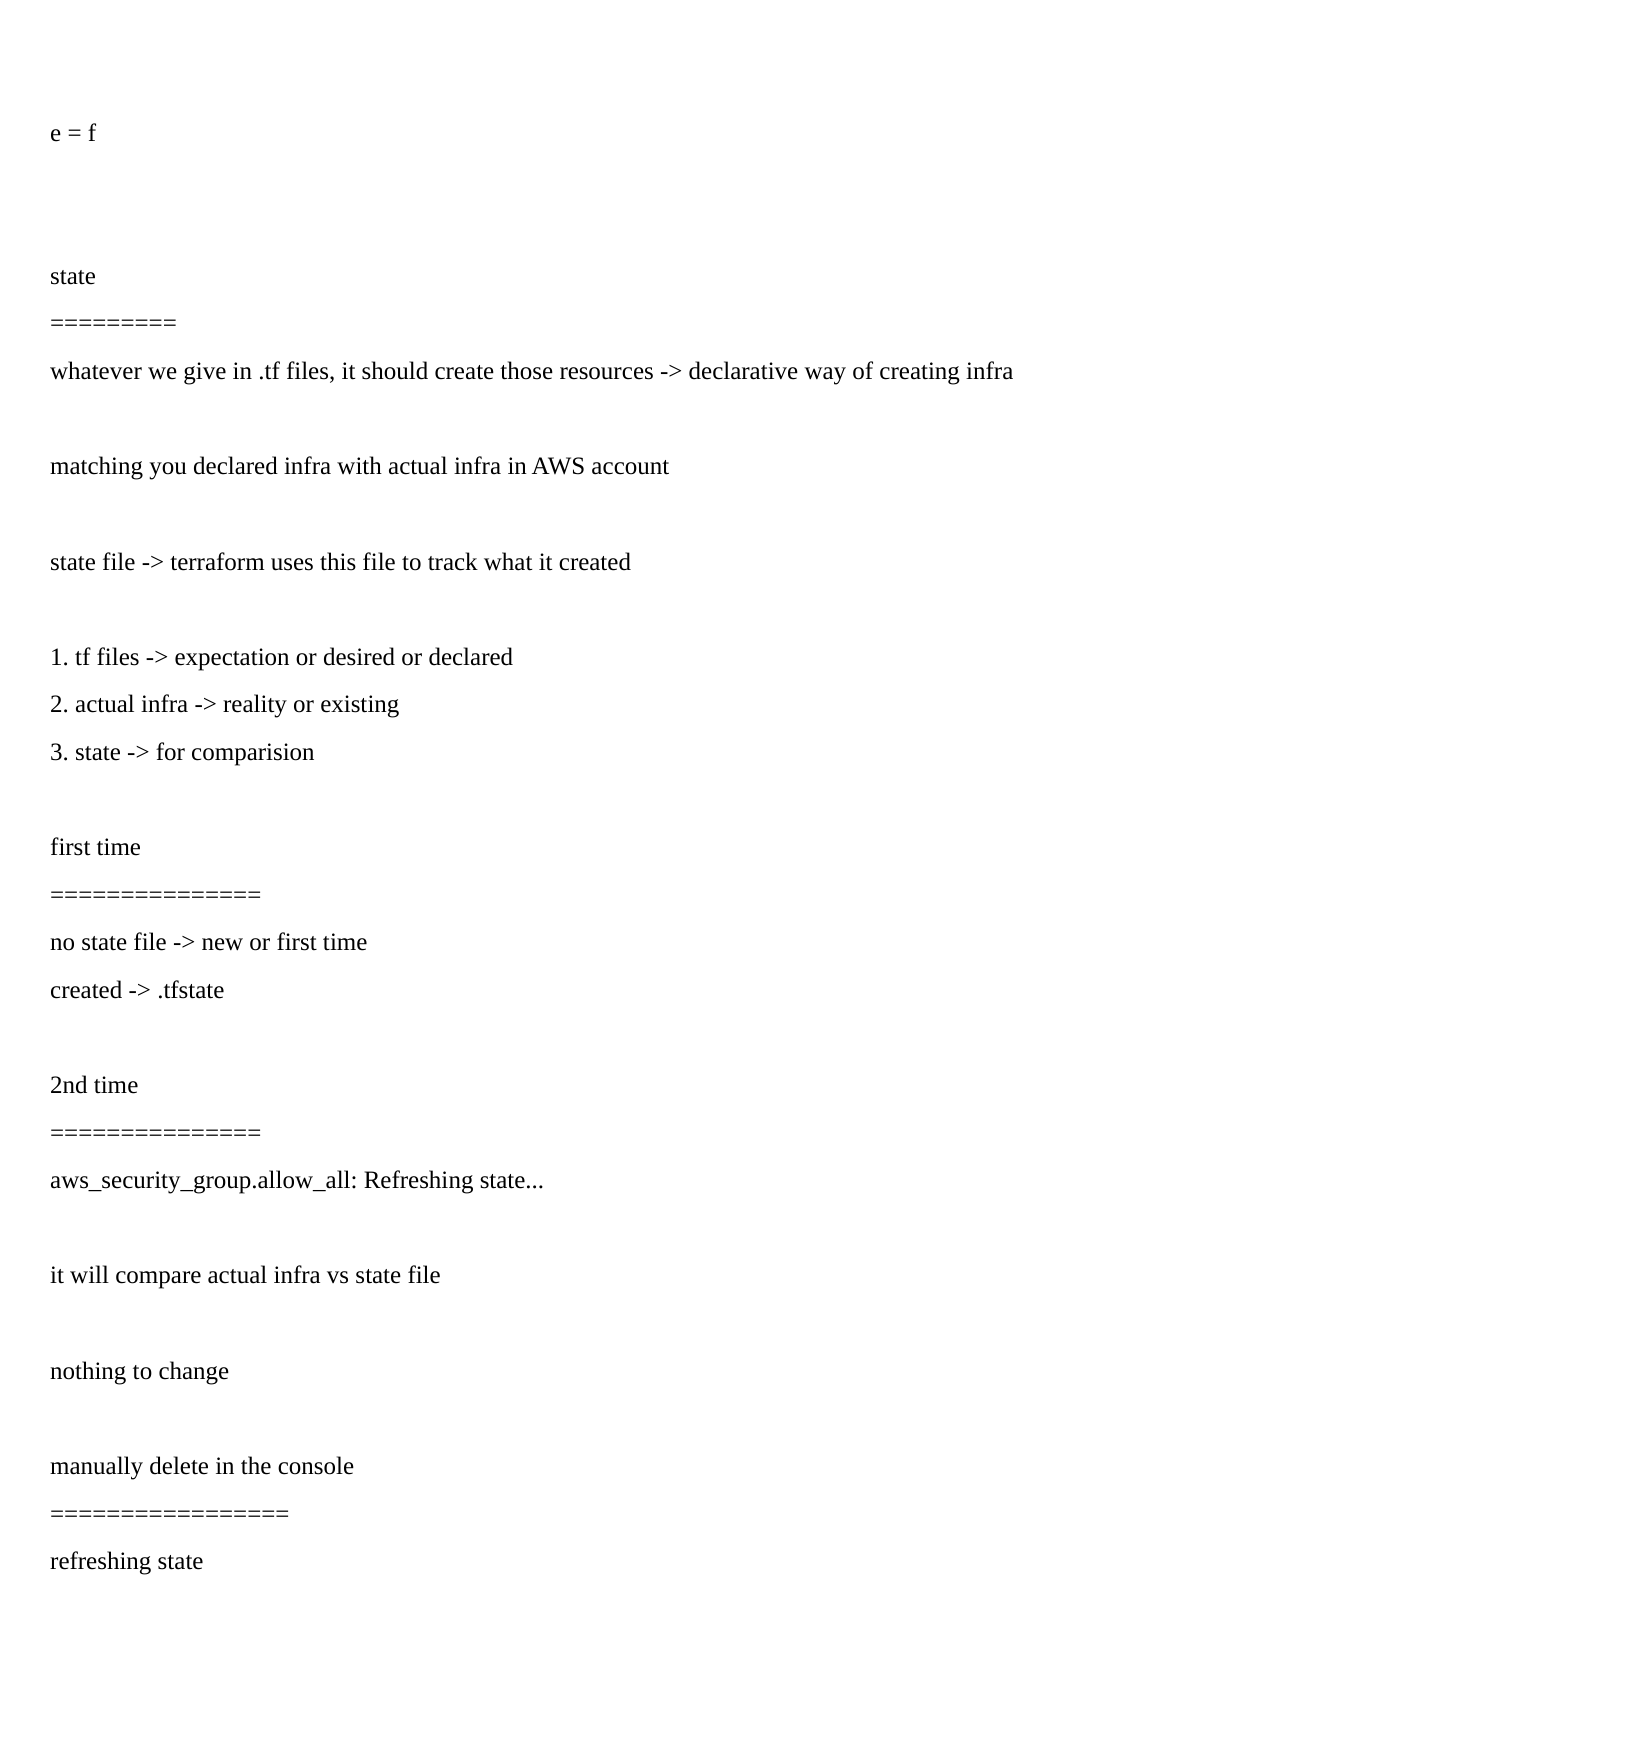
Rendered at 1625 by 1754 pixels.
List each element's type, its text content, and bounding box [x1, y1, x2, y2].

text nothing to change [50, 1356, 1562, 1384]
text no state file -> new or first time [50, 927, 1562, 956]
text state [50, 261, 1562, 290]
text whatever we give in .tf files, it should create those resources -> declarative way of creating infra [50, 356, 1562, 385]
text 3. state -> for comparision [50, 737, 1562, 766]
text e = f [50, 118, 1562, 147]
text aws_security_group.allow_all: Refreshing state... [50, 1165, 1562, 1194]
text 1. tf files -> expectation or desired or declared [50, 642, 1562, 671]
text state file -> terraform uses this file to track what it created [50, 547, 1562, 575]
text 2. actual infra -> reality or existing [50, 689, 1562, 718]
text 2nd time [50, 1070, 1562, 1099]
text ================= [50, 1499, 1562, 1527]
text created -> .tfstate [50, 975, 1562, 1004]
text ========= [50, 308, 1562, 337]
text it will compare actual infra vs state file [50, 1261, 1562, 1289]
text manually delete in the console [50, 1451, 1562, 1480]
text =============== [50, 1118, 1562, 1147]
text first time [50, 832, 1562, 861]
text =============== [50, 880, 1562, 908]
text refreshing state [50, 1546, 1562, 1575]
text matching you declared infra with actual infra in AWS account [50, 451, 1562, 480]
